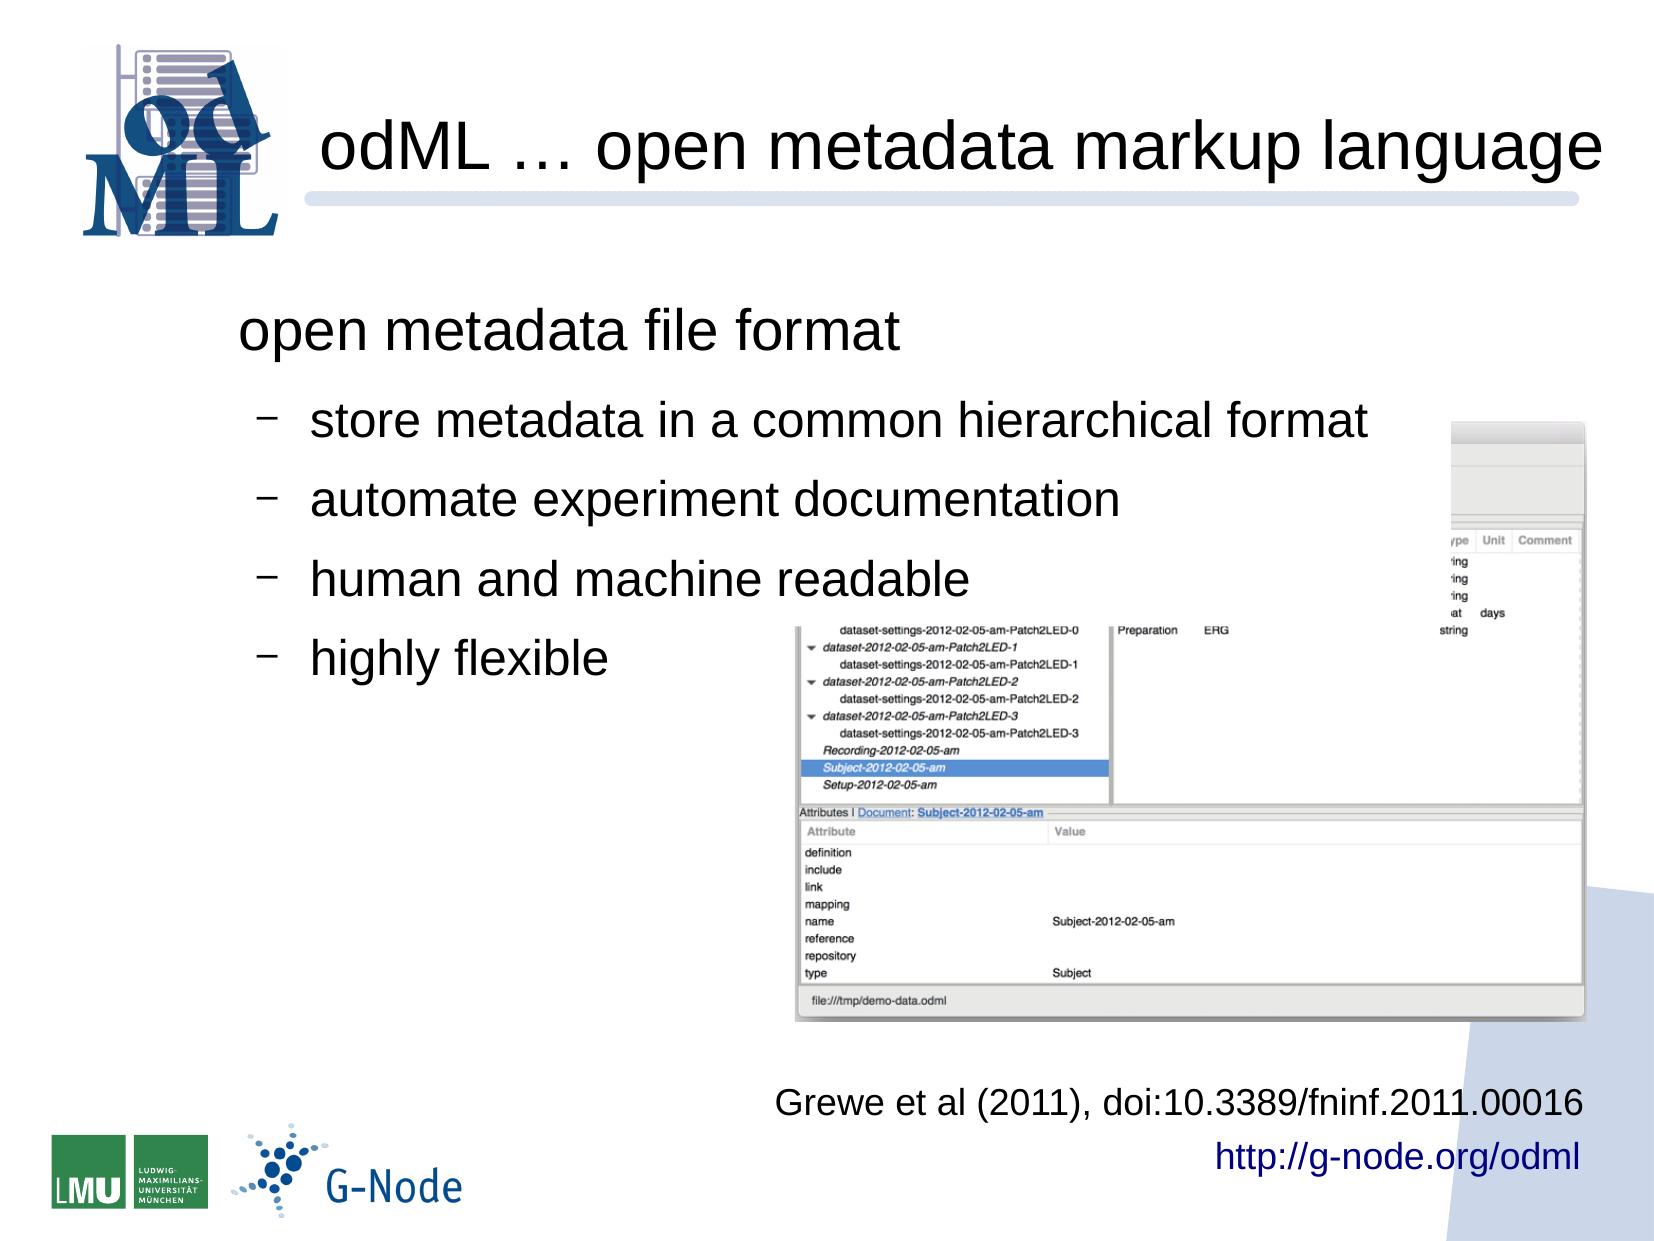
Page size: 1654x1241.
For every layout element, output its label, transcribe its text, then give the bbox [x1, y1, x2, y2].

text_box Grewe et al (2011), doi:10.3389/fninf.2011.00016 [759, 1074, 1600, 1131]
text_box http://g-node.org/odml [1200, 1128, 1606, 1189]
picture [794, 421, 1587, 1022]
list open metadata file format store metadata in a common hierarchical format automate experiment documentation human and machine readable highly flexible [168, 297, 1451, 627]
text_box odML … open metadata markup language [116, 47, 1605, 243]
picture [82, 44, 286, 237]
picture [230, 1123, 467, 1219]
